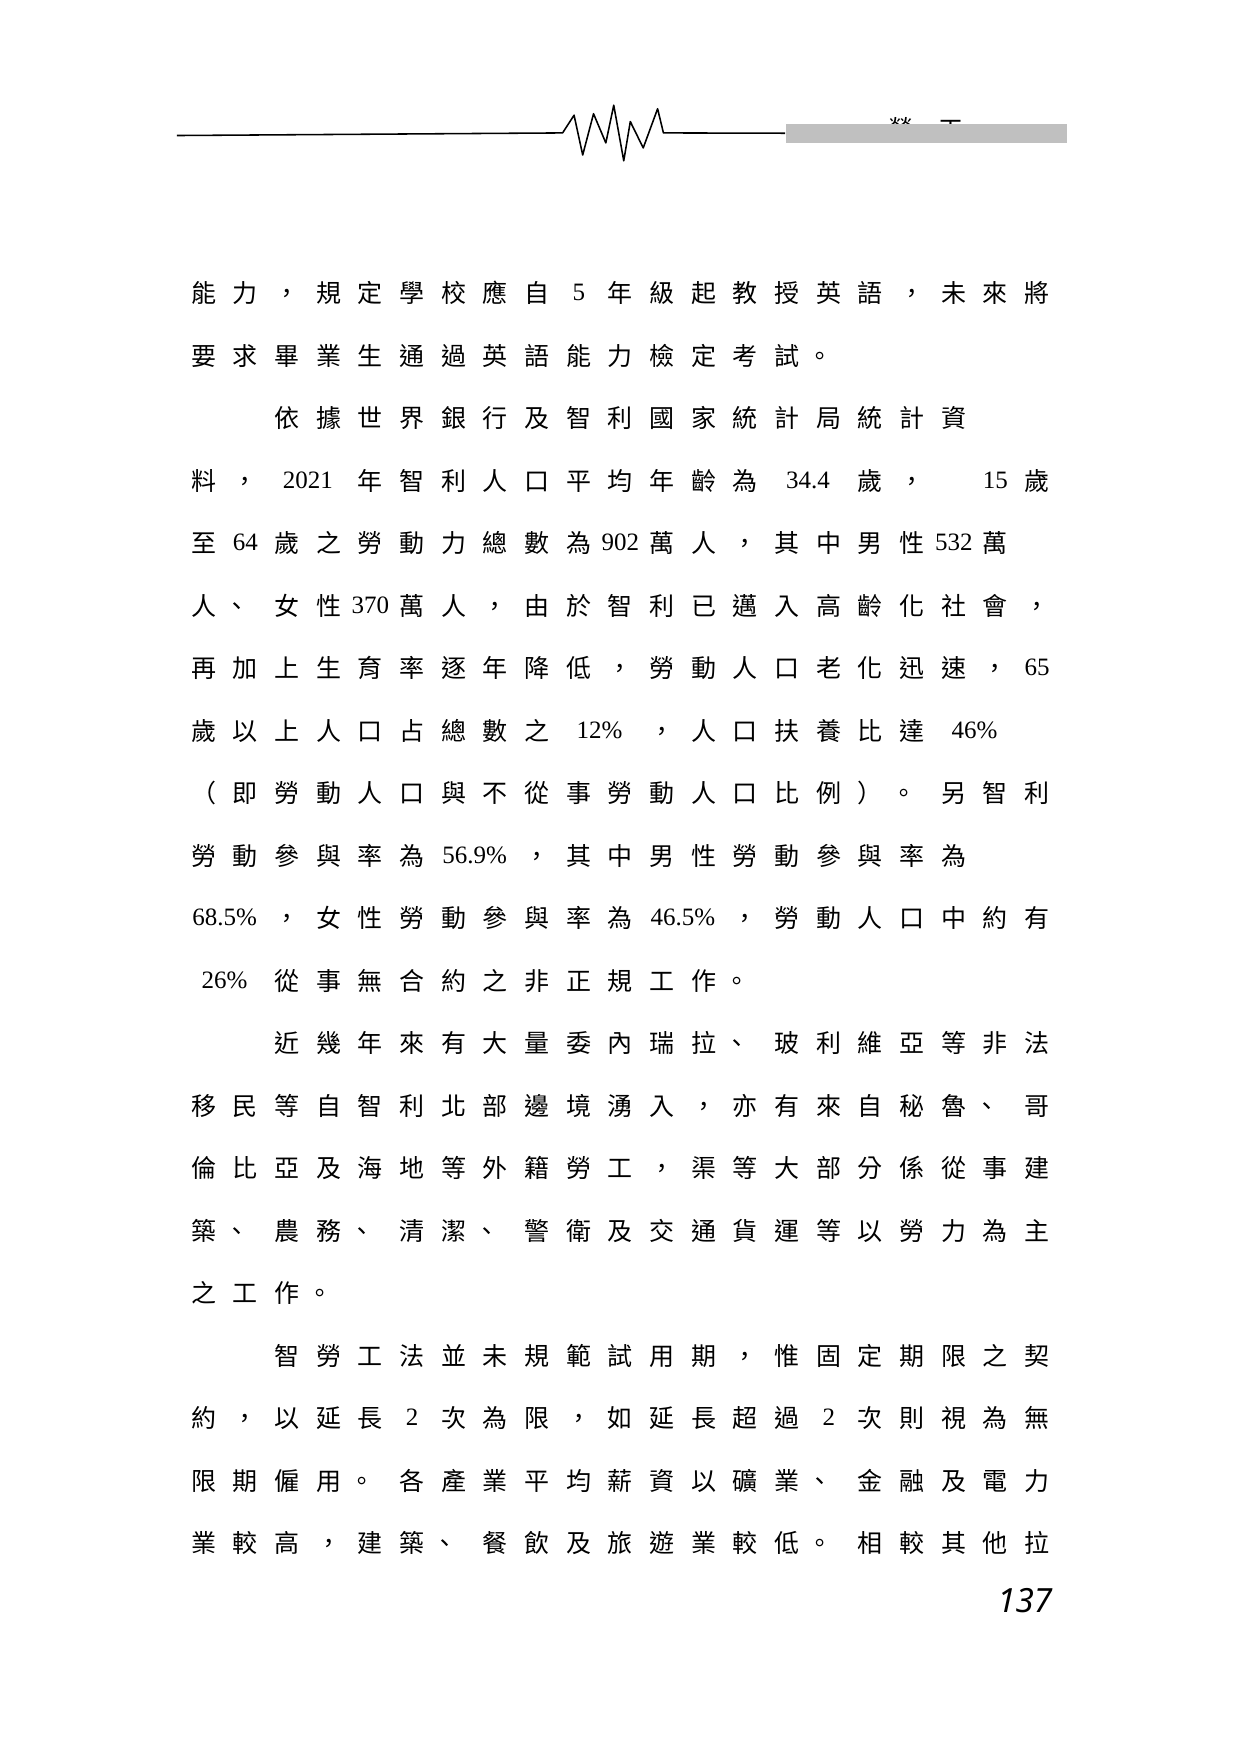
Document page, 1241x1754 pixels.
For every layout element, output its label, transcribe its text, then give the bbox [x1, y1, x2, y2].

text 近幾年來有大量委內瑞拉、玻利維亞等非法移民等自智利北部邊境湧入，亦有來自秘魯、哥倫比亞及海地等外籍勞工，渠等大部分係從事建築、農務、清潔、警衛及交通貨運等以勞力為主之工作。 [183, 1000, 1058, 1313]
text 智勞工法並未規範試用期，惟固定期限之契約，以延長2次為限，如延長超過2次則視為無限期僱用。各產業平均薪資以礦業、金融及電力業較高，建築、餐飲及旅遊業較低。相較其他拉 [183, 1313, 1058, 1563]
text 依據世界銀行及智利國家統計局統計資料，2021年智利人口平均年齡為34.4歲， 15歲至64歲之勞動力總數為902萬人，其中男性532萬人、女性370萬人，由於智利已邁入高齡化社會，再加上生育率逐年降低，勞動人口老化迅速，65歲以上人口占總數之12%，人口扶養比達46%（即勞動人口與不從事勞動人口比例）。另智利勞動參與率為56.9%，其中男性勞動參與率為68.5%，女性勞動參與率為46.5%，勞動人口中約有26%從事無合約之非正規工作。 [183, 375, 1058, 1000]
text 能力，規定學校應自5年級起教授英語，未來將要求畢業生通過英語能力檢定考試。 [183, 250, 1058, 375]
